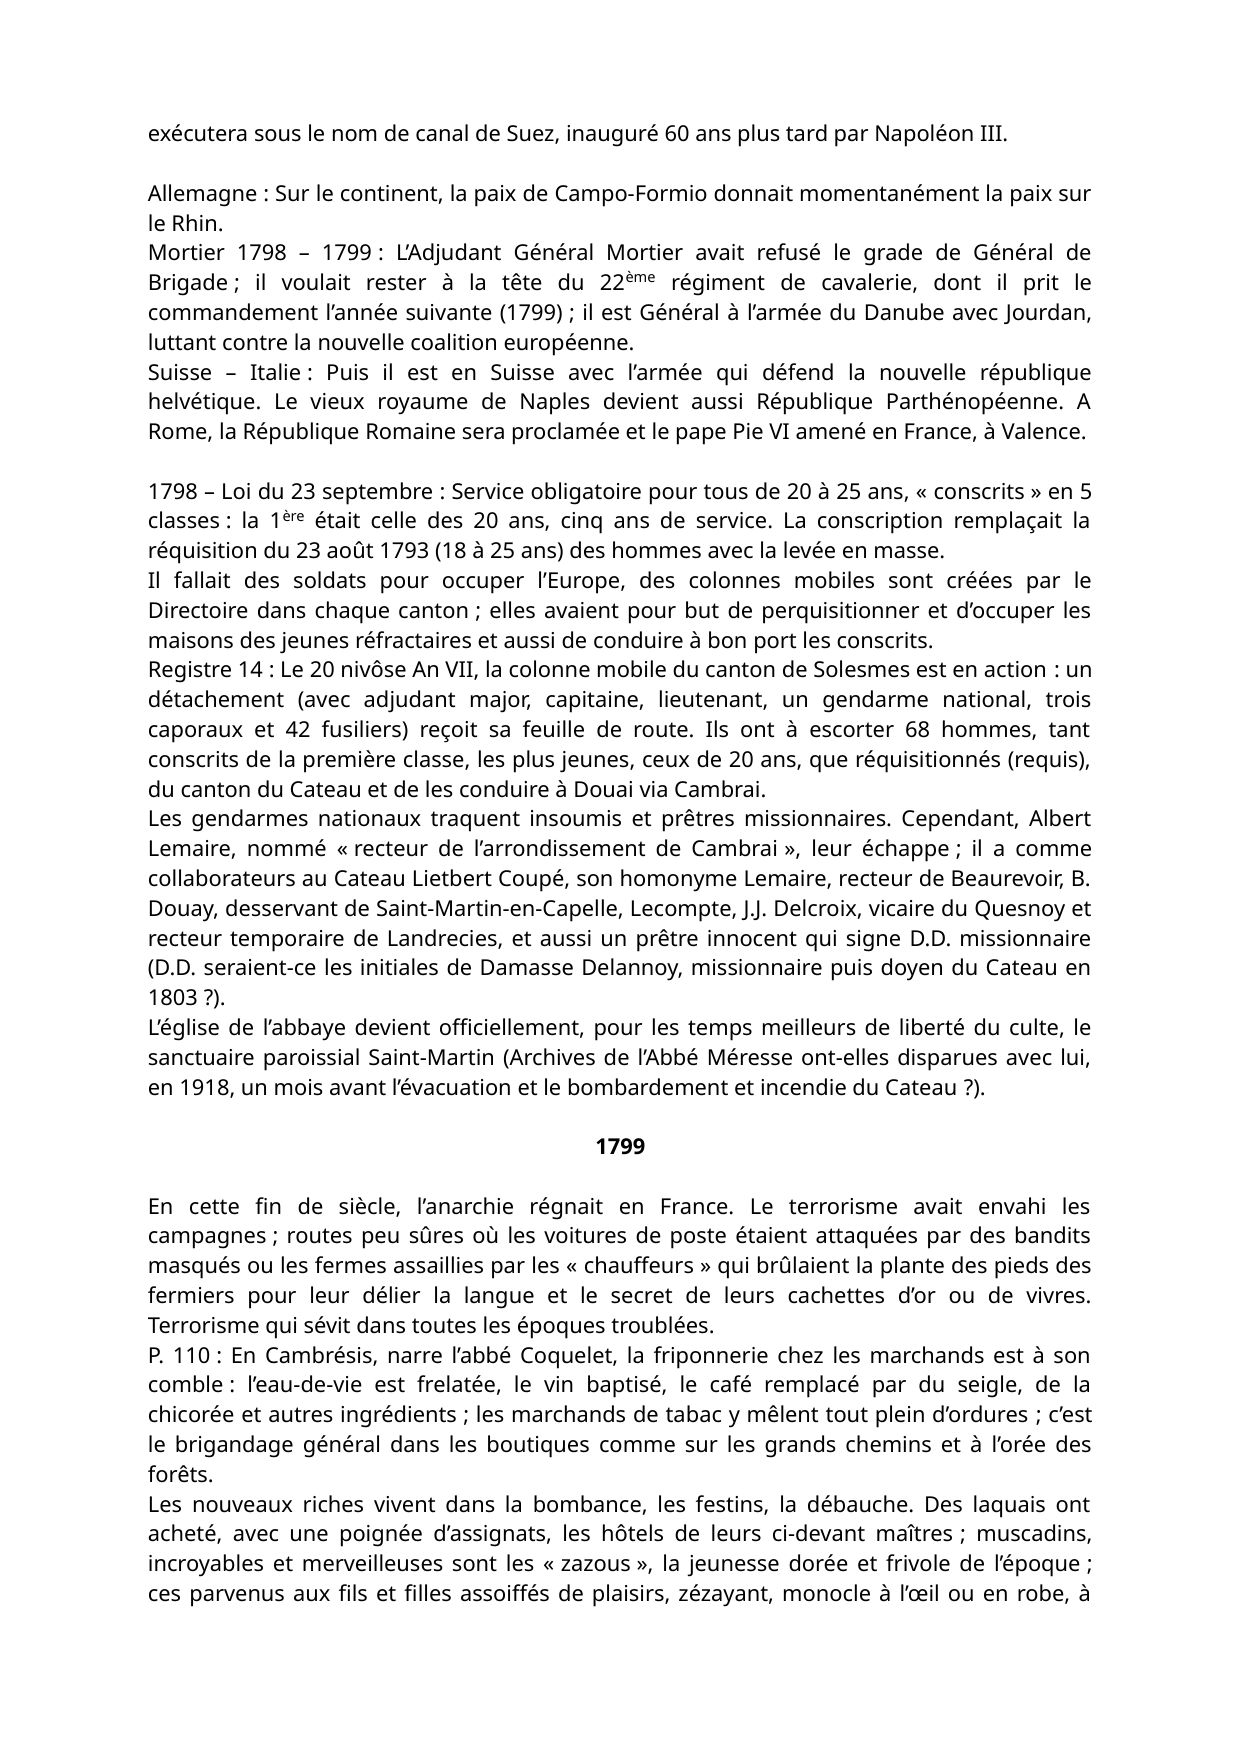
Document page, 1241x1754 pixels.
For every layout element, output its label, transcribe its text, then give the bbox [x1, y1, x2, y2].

text P. 110 : En Cambrésis, narre l’abbé Coquelet, la friponnerie chez les marchands est à son comble : l’eau-de-vie est frelatée, le vin baptisé, le café remplacé par du seigle, de la chicorée et autres ingrédients ; les marchands de tabac y mêlent tout plein d’ordures ; c’est le brigandage général dans les boutiques comme sur les grands chemins et à l’orée des forêts. [148, 1339, 1092, 1488]
text Les gendarmes nationaux traquent insoumis et prêtres missionnaires. Cependant, Albert Lemaire, nommé « recteur de l’arrondissement de Cambrai », leur échappe ; il a comme collaborateurs au Cateau Lietbert Coupé, son homonyme Lemaire, recteur de Beaurevoir, B. Douay, desservant de Saint-Martin-en-Capelle, Lecompte, J.J. Delcroix, vicaire du Quesnoy et recteur temporaire de Landrecies, et aussi un prêtre innocent qui signe D.D. missionnaire (D.D. seraient-ce les initiales de Damasse Delannoy, missionnaire puis doyen du Cateau en 1803 ?). [148, 803, 1092, 1012]
text Registre 14 : Le 20 nivôse An VII, la colonne mobile du canton de Solesmes est en action : un détachement (avec adjudant major, capitaine, lieutenant, un gendarme national, trois caporaux et 42 fusiliers) reçoit sa feuille de route. Ils ont à escorter 68 hommes, tant conscrits de la première classe, les plus jeunes, ceux de 20 ans, que réquisitionnés (requis), du canton du Cateau et de les conduire à Douai via Cambrai. [148, 654, 1092, 803]
text 1798 – Loi du 23 septembre : Service obligatoire pour tous de 20 à 25 ans, « conscrits » en 5 classes : la 1ère était celle des 20 ans, cinq ans de service. La conscription remplaçait la réquisition du 23 août 1793 (18 à 25 ans) des hommes avec la levée en masse. [148, 476, 1092, 565]
text Allemagne : Sur le continent, la paix de Campo-Formio donnait momentanément la paix sur le Rhin. [148, 178, 1092, 237]
text Mortier 1798 – 1799 : L’Adjudant Général Mortier avait refusé le grade de Général de Brigade ; il voulait rester à la tête du 22ème régiment de cavalerie, dont il prit le commandement l’année suivante (1799) ; il est Général à l’armée du Danube avec Jourdan, luttant contre la nouvelle coalition européenne. [148, 237, 1092, 356]
text Les nouveaux riches vivent dans la bombance, les festins, la débauche. Des laquais ont acheté, avec une poignée d’assignats, les hôtels de leurs ci-devant maîtres ; muscadins, incroyables et merveilleuses sont les « zazous », la jeunesse dorée et frivole de l’époque ; ces parvenus aux fils et filles assoiffés de plaisirs, zézayant, monocle à l’œil ou en robe, à [148, 1488, 1092, 1608]
text En cette fin de siècle, l’anarchie régnait en France. Le terrorisme avait envahi les campagnes ; routes peu sûres où les voitures de poste étaient attaquées par des bandits masqués ou les fermes assaillies par les « chauffeurs » qui brûlaient la plante des pieds des fermiers pour leur délier la langue et le secret de leurs cachettes d’or ou de vivres. Terrorisme qui sévit dans toutes les époques troublées. [148, 1191, 1092, 1339]
text L’église de l’abbaye devient officiellement, pour les temps meilleurs de liberté du culte, le sanctuaire paroissial Saint-Martin (Archives de l’Abbé Méresse ont-elles disparues avec lui, en 1918, un mois avant l’évacuation et le bombardement et incendie du Cateau ?). [148, 1012, 1092, 1101]
text Il fallait des soldats pour occuper l’Europe, des colonnes mobiles sont créées par le Directoire dans chaque canton ; elles avaient pour but de perquisitionner et d’occuper les maisons des jeunes réfractaires et aussi de conduire à bon port les conscrits. [148, 565, 1092, 654]
text 1799 [148, 1131, 1092, 1161]
text exécutera sous le nom de canal de Suez, inauguré 60 ans plus tard par Napoléon III. [148, 118, 1092, 148]
text Suisse – Italie : Puis il est en Suisse avec l’armée qui défend la nouvelle république helvétique. Le vieux royaume de Naples devient aussi République Parthénopéenne. A Rome, la République Romaine sera proclamée et le pape Pie VI amené en France, à Valence. [148, 356, 1092, 446]
